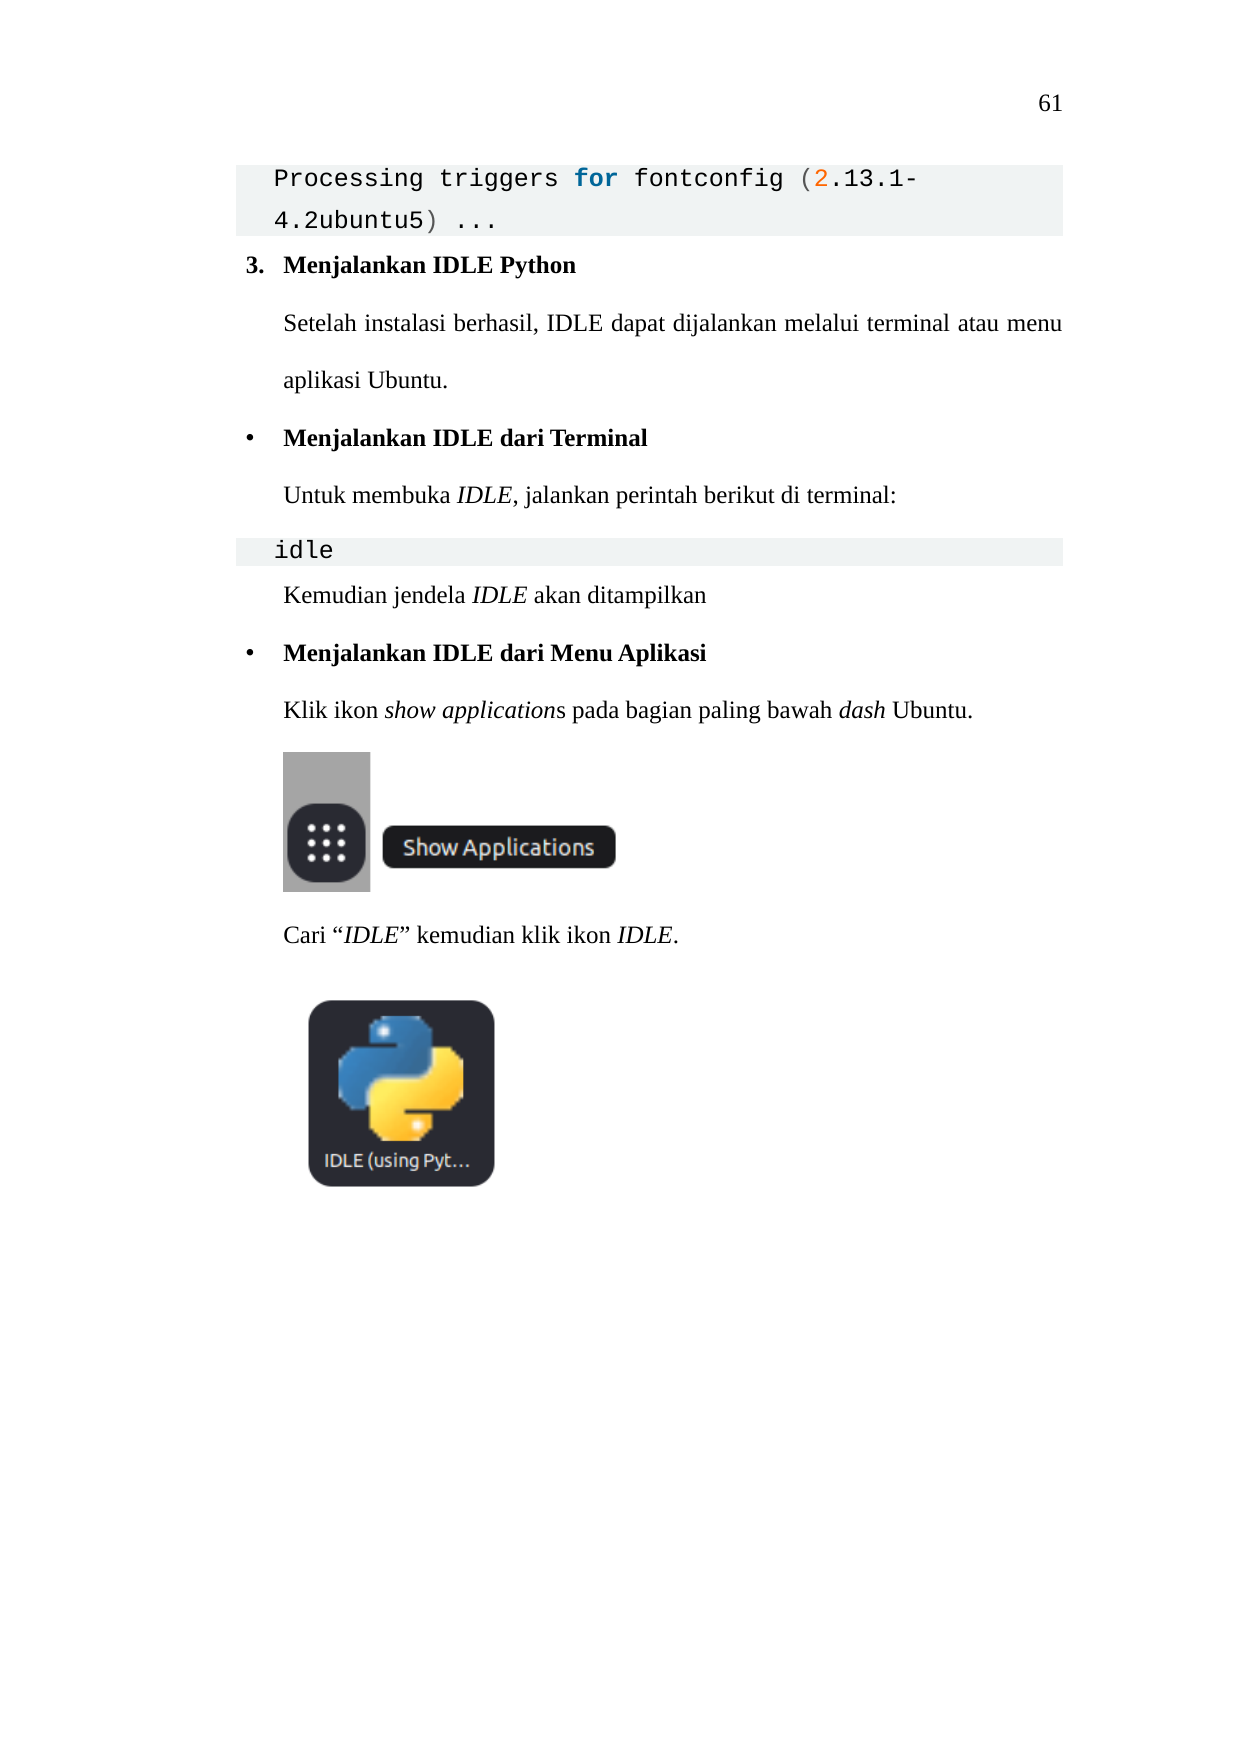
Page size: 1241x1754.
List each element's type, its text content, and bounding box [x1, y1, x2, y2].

text 4.2ubuntu5) ... [236, 208, 1063, 236]
list Cari “IDLE” kemudian klik ikon IDLE. [246, 921, 1063, 949]
text Processing triggers for fontconfig (2.13.1- [236, 165, 1063, 194]
list Setelah instalasi berhasil, IDLE dapat dijalankan melalui terminal atau menu aplikasi Ubuntu. [246, 308, 1063, 394]
picture [283, 978, 519, 1201]
list Kemudian jendela IDLE akan ditampilkan [246, 580, 1063, 609]
picture [283, 752, 655, 892]
list Untuk membuka IDLE, jalankan perintah berikut di terminal: [246, 480, 1063, 509]
list Menjalankan IDLE Python [246, 250, 1063, 279]
list idle [236, 538, 1063, 566]
list Menjalankan IDLE dari Menu Aplikasi [246, 638, 1063, 667]
list Klik ikon show applications pada bagian paling bawah dash Ubuntu. [246, 695, 1063, 724]
list Menjalankan IDLE dari Terminal [246, 423, 1063, 452]
